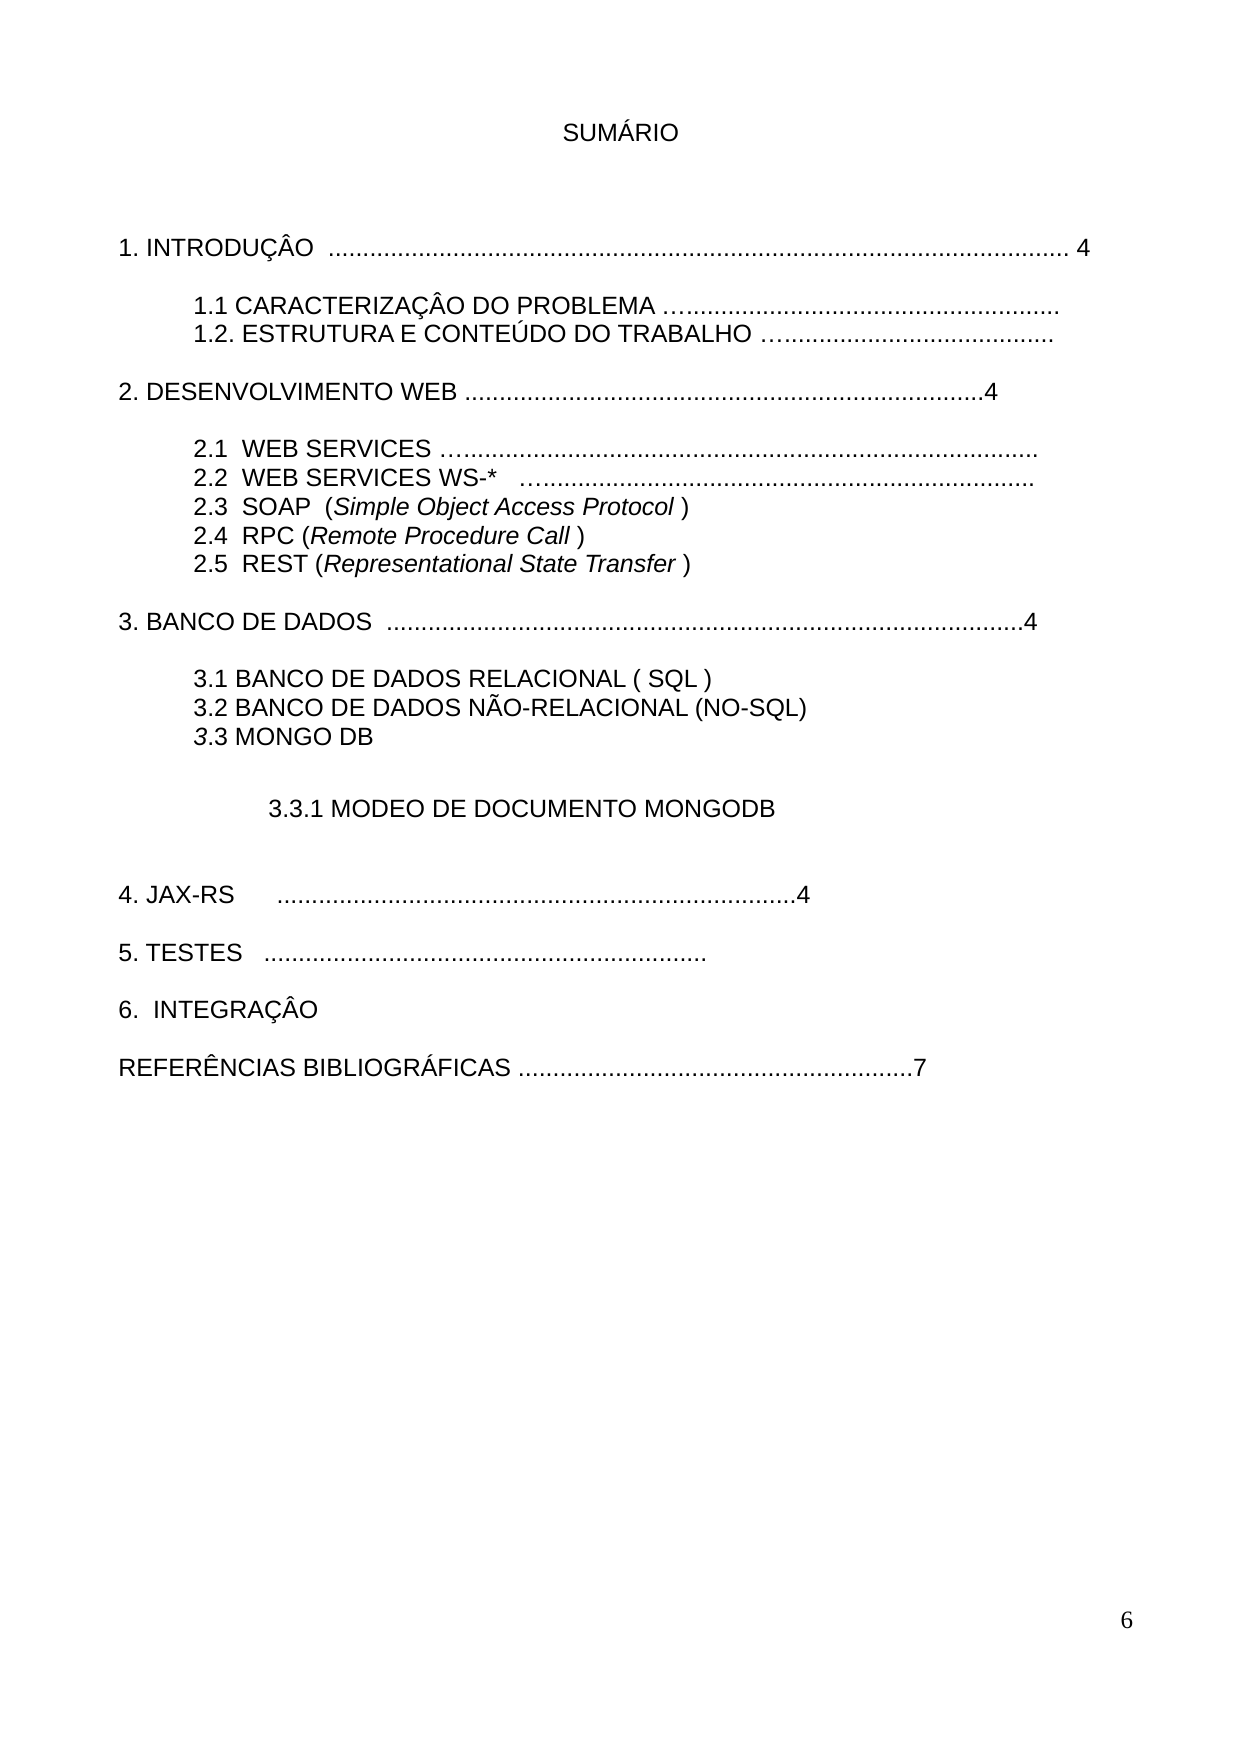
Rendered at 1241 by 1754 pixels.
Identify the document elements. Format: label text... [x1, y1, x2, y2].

text 3. BANCO DE DADOS ............................................................................................4 3.1 BANCO DE DADOS RELACIONAL ( SQL ) 3.2 BANCO DE DADOS NÃO-RELACIONAL (NO-SQL) 3.3 MONGO DB [118, 607, 1123, 751]
text REFERÊNCIAS BIBLIOGRÁFICAS .........................................................7 [118, 1052, 1123, 1081]
text 2. DESENVOLVIMENTO WEB ...........................................................................4 2.1 WEB SERVICES …................................................................................... [118, 377, 1123, 463]
text 6. INTEGRAÇÂO [118, 995, 1123, 1024]
text 5. TESTES ................................................................ [118, 937, 1123, 995]
text 3.3.1 MODEO DE DOCUMENTO MONGODB [118, 794, 1123, 880]
text 2.2 WEB SERVICES WS-* …....................................................................... 2.3 SOAP (Simple Object Access Protocol ) 2.4 RPC (Remote Procedure Call ) 2.5 REST (Representational State Transfer ) [118, 463, 1123, 607]
text 4. JAX-RS ...........................................................................4 [118, 880, 1123, 909]
text 1. INTRODUÇÂO ........................................................................................................... 4 1.1 CARACTERIZAÇÂO DO PROBLEMA …...................................................... 1.2. ESTRUTURA E CONTEÚDO DO TRABALHO …....................................... [118, 233, 1123, 377]
text SUMÁRIO [118, 118, 1123, 147]
